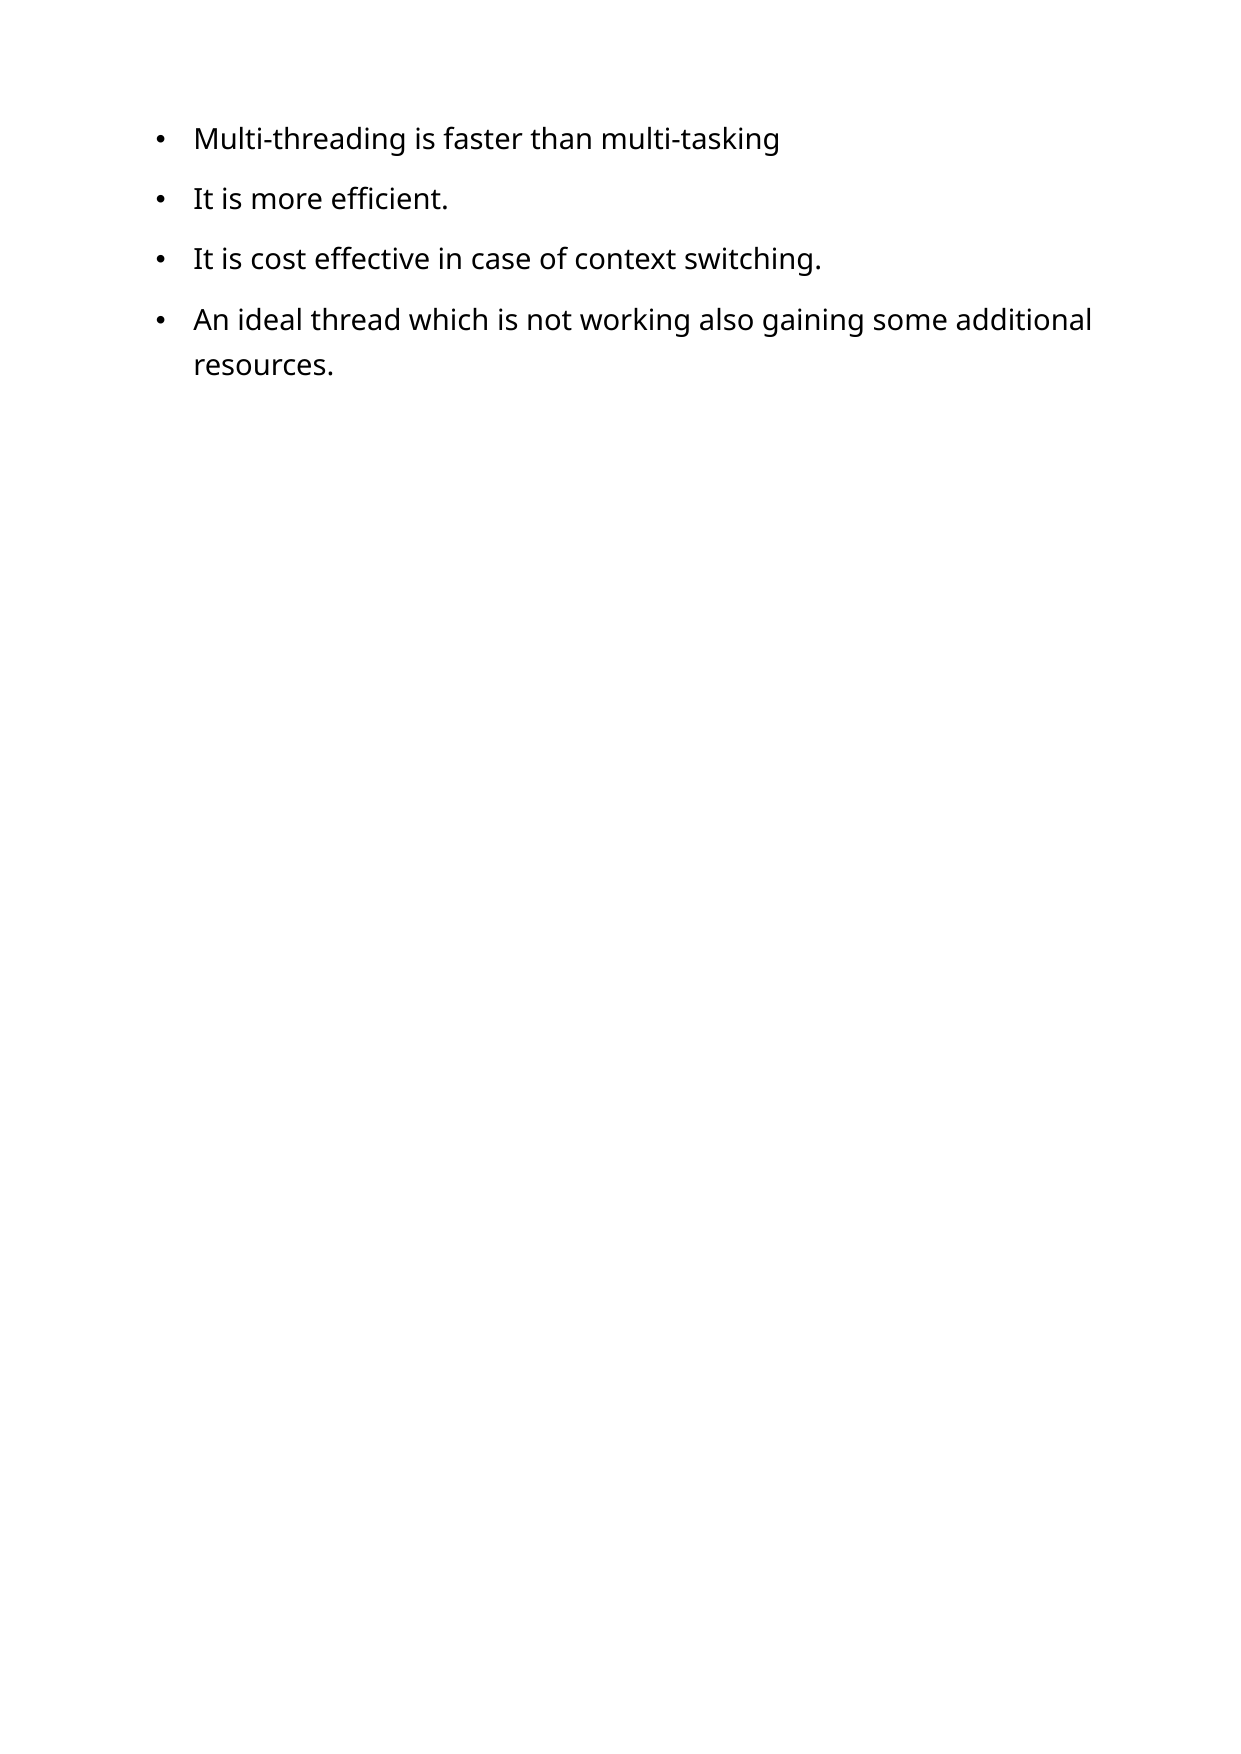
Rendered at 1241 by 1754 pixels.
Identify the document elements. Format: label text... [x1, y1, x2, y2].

list It is more efficient. [156, 178, 1122, 218]
list Multi-threading is faster than multi-tasking [156, 118, 1122, 158]
list It is cost effective in case of context switching. [156, 238, 1122, 278]
list An ideal thread which is not working also gaining some additional resources. [156, 299, 1122, 384]
